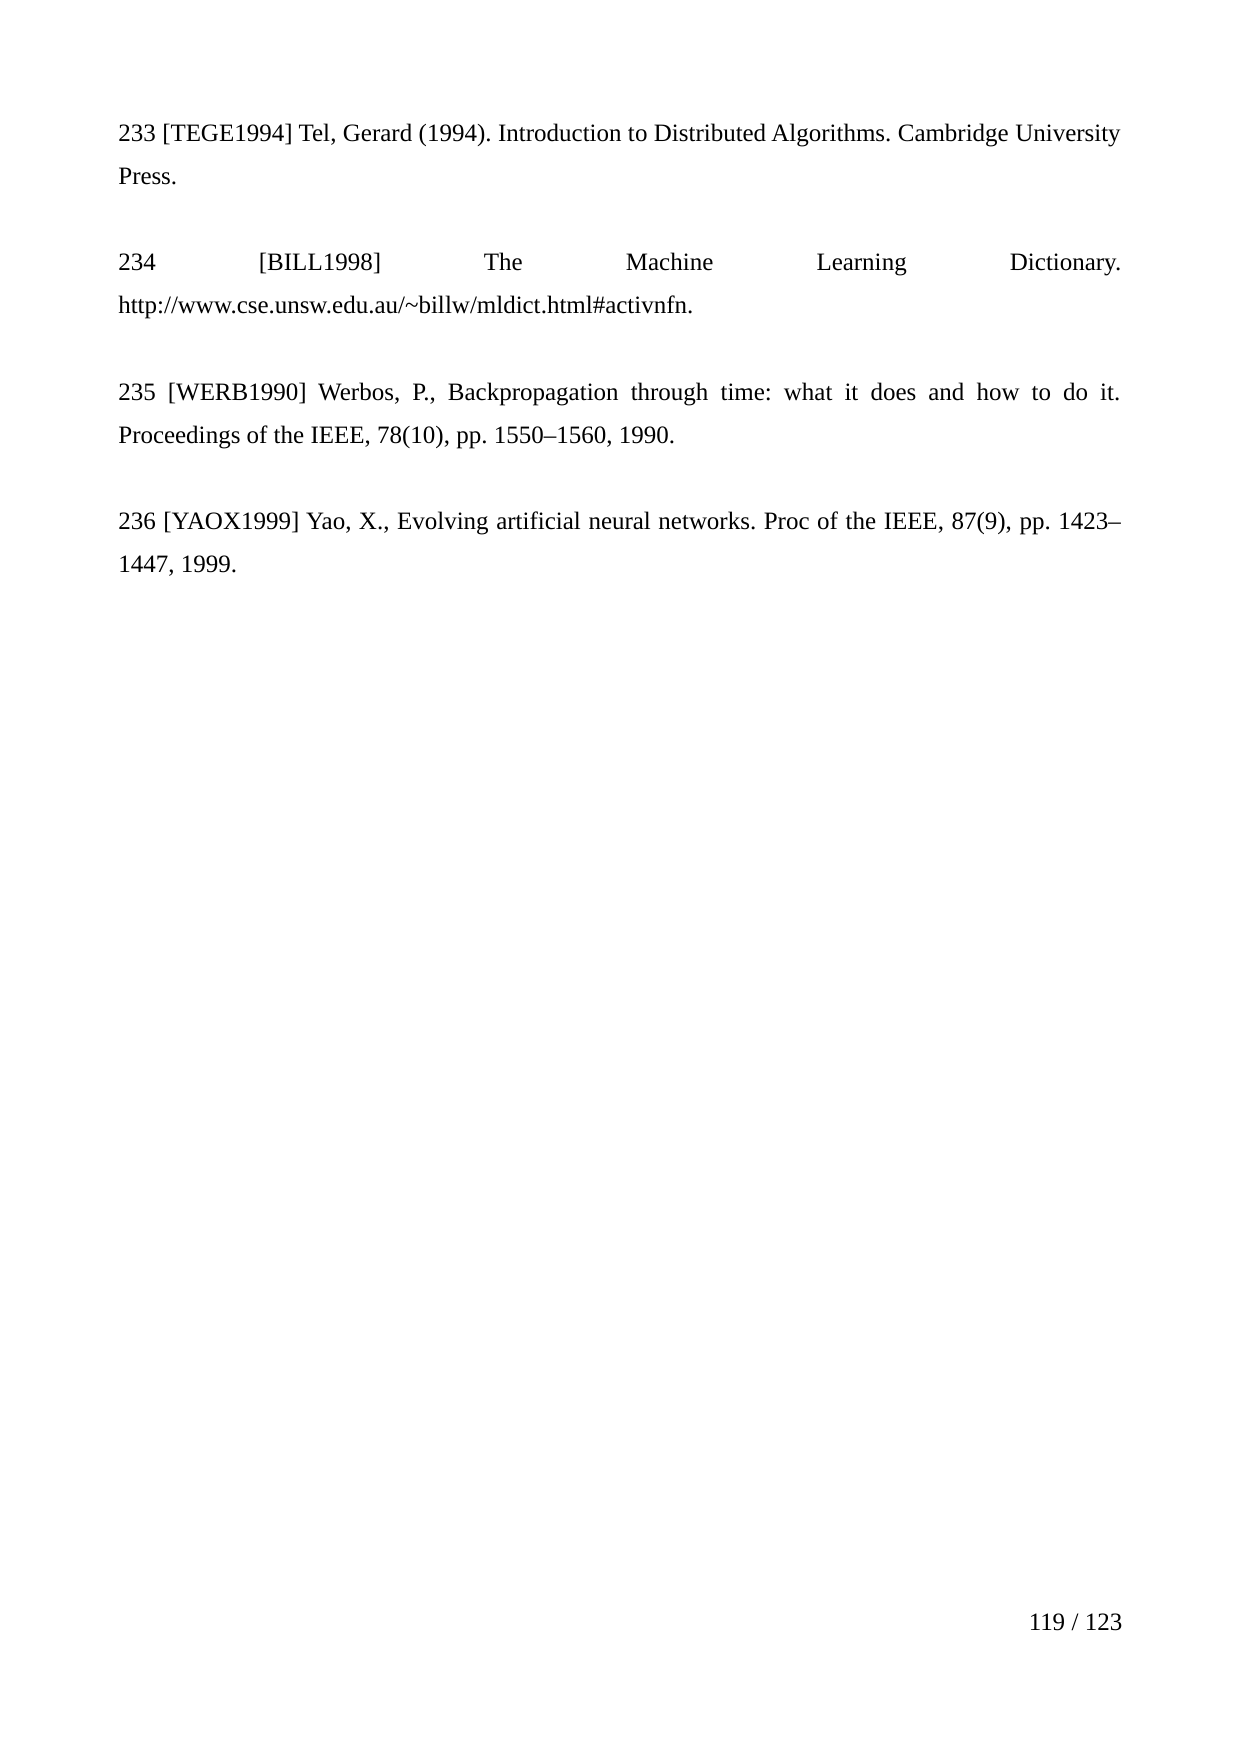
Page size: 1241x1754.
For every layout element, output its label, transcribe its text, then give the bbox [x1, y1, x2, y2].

text 235 [WERB1990] Werbos, P., Backpropagation through time: what it does and how to do it. Proceedings of the IEEE, 78(10), pp. 1550–1560, 1990. [118, 377, 1122, 449]
text 236 [YAOX1999] Yao, X., Evolving artificial neural networks. Proc of the IEEE, 87(9), pp. 1423–1447, 1999. [118, 506, 1122, 578]
text 233 [TEGE1994] Tel, Gerard (1994). Introduction to Distributed Algorithms. Cambridge University Press. [118, 118, 1122, 190]
text 234 [BILL1998] The Machine Learning Dictionary. http://www.cse.unsw.edu.au/~billw/mldict.html#activnfn. [118, 247, 1122, 319]
